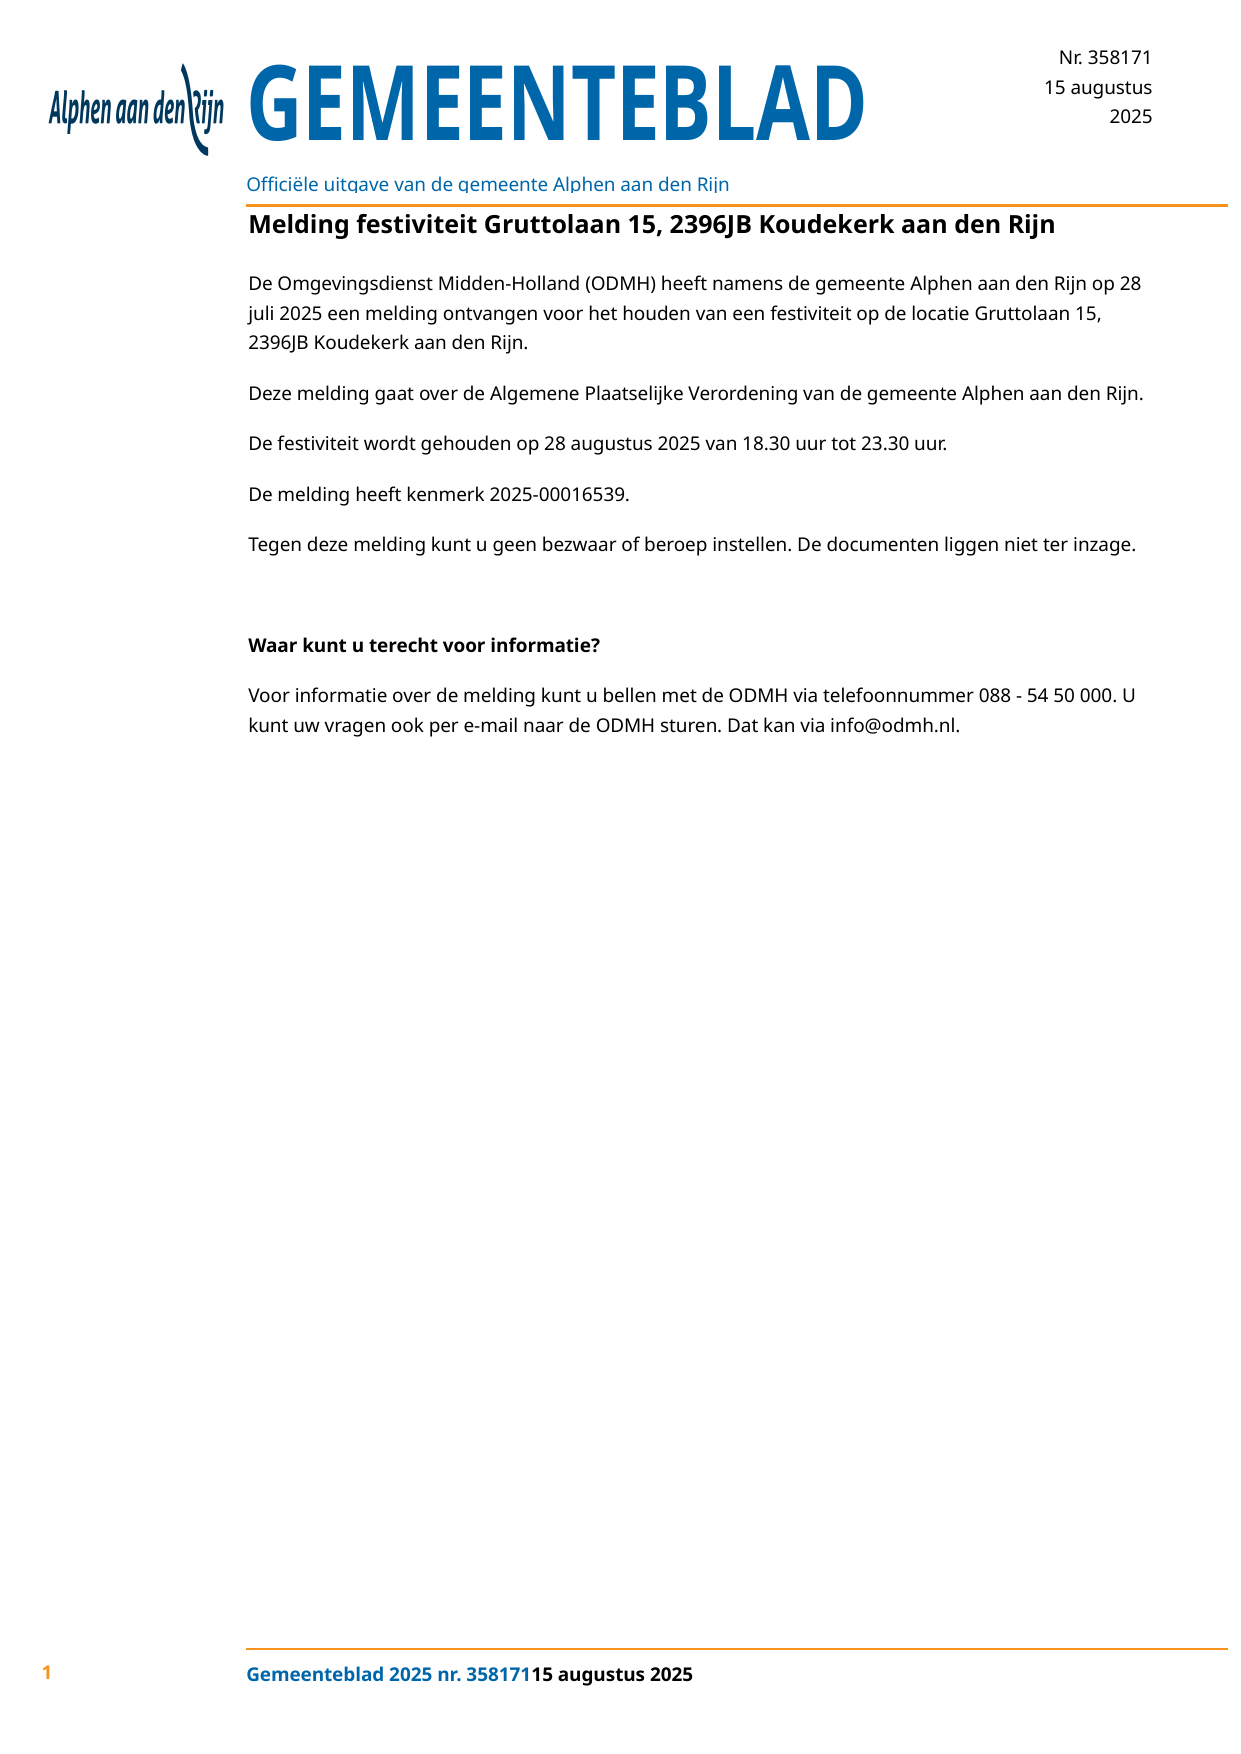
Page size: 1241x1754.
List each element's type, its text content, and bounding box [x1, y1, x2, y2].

text De festiviteit wordt gehouden op 28 augustus 2025 van 18.30 uur tot 23.30 uur. [248, 430, 1152, 456]
text De Omgevingsdienst Midden-Holland (ODMH) heeft namens de gemeente Alphen aan den Rijn op 28 juli 2025 een melding ontvangen voor het houden van een festiviteit op de locatie Gruttolaan 15, 2396JB Koudekerk aan den Rijn. [248, 270, 1152, 355]
text Deze melding gaat over de Algemene Plaatselijke Verordening van de gemeente Alphen aan den Rijn. [248, 380, 1152, 406]
text Waar kunt u terecht voor informatie? [248, 632, 1152, 658]
text Tegen deze melding kunt u geen bezwaar of beroep instellen. De documenten liggen niet ter inzage. [248, 531, 1152, 557]
text Melding festiviteit Gruttolaan 15, 2396JB Koudekerk aan den Rijn [248, 207, 1152, 241]
picture [41, 47, 231, 172]
text Voor informatie over de melding kunt u bellen met de ODMH via telefoonnummer 088 - 54 50 000. U kunt uw vragen ook per e-mail naar de ODMH sturen. Dat kan via info@odmh.nl. [248, 682, 1152, 738]
text De melding heeft kenmerk 2025-00016539. [248, 481, 1152, 506]
